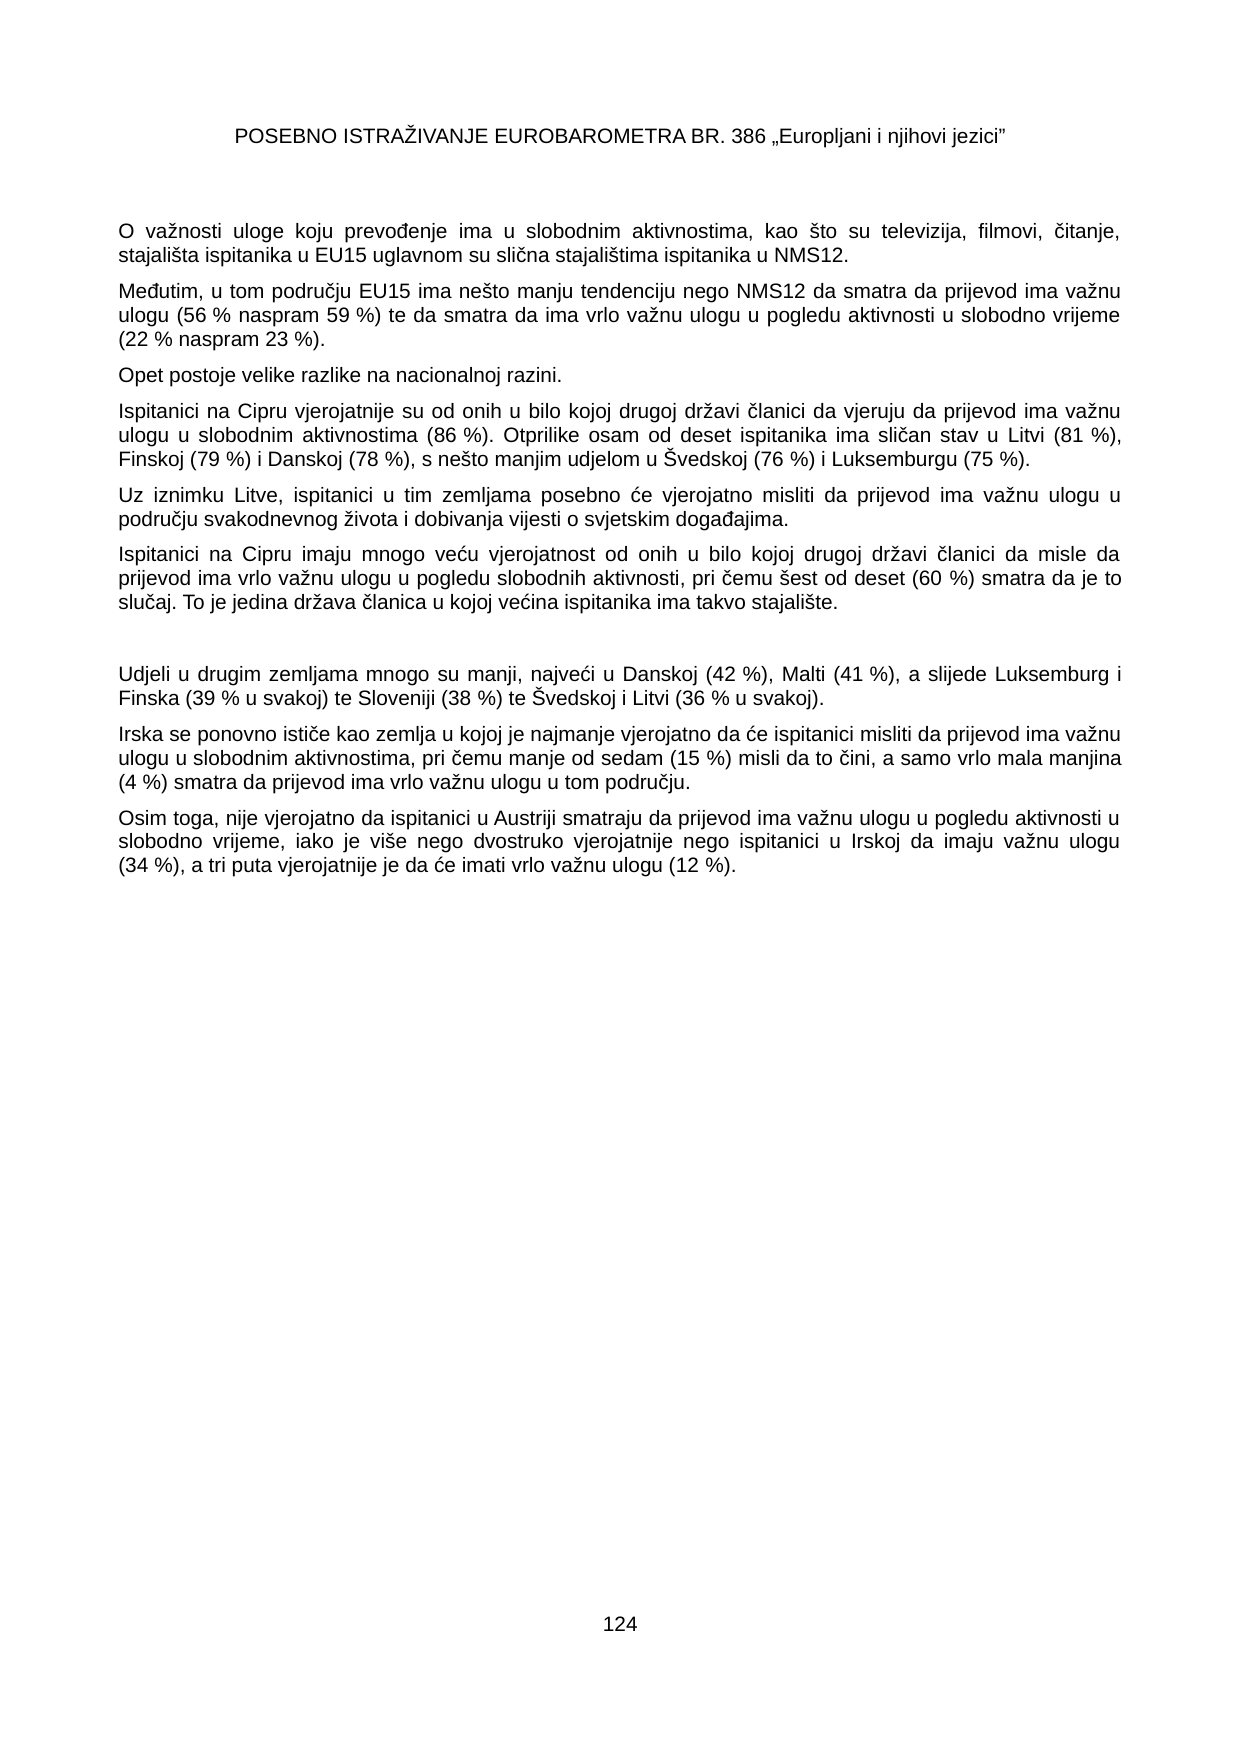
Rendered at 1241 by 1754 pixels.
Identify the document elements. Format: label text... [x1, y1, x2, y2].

text Međutim, u tom području EU15 ima nešto manju tendenciju nego NMS12 da smatra da prijevod ima važnu ulogu (56 % naspram 59 %) te da smatra da ima vrlo važnu ulogu u pogledu aktivnosti u slobodno vrijeme (22 % naspram 23 %). [118, 279, 1122, 351]
text Osim toga, nije vjerojatno da ispitanici u Austriji smatraju da prijevod ima važnu ulogu u pogledu aktivnosti u slobodno vrijeme, iako je više nego dvostruko vjerojatnije nego ispitanici u Irskoj da imaju važnu ulogu (34 %), a tri puta vjerojatnije je da će imati vrlo važnu ulogu (12 %). [118, 805, 1122, 877]
text Irska se ponovno ističe kao zemlja u kojoj je najmanje vjerojatno da će ispitanici misliti da prijevod ima važnu ulogu u slobodnim aktivnostima, pri čemu manje od sedam (15 %) misli da to čini, a samo vrlo mala manjina (4 %) smatra da prijevod ima vrlo važnu ulogu u tom području. [118, 722, 1122, 793]
text Udjeli u drugim zemljama mnogo su manji, najveći u Danskoj (42 %), Malti (41 %), a slijede Luksemburg i Finska (39 % u svakoj) te Sloveniji (38 %) te Švedskoj i Litvi (36 % u svakoj). [118, 662, 1122, 710]
text Opet postoje velike razlike na nacionalnoj razini. [118, 363, 1122, 387]
text Uz iznimku Litve, ispitanici u tim zemljama posebno će vjerojatno misliti da prijevod ima važnu ulogu u području svakodnevnog života i dobivanja vijesti o svjetskim događajima. [118, 482, 1122, 530]
text Ispitanici na Cipru vjerojatnije su od onih u bilo kojoj drugoj državi članici da vjeruju da prijevod ima važnu ulogu u slobodnim aktivnostima (86 %). Otprilike osam od deset ispitanika ima sličan stav u Litvi (81 %), Finskoj (79 %) i Danskoj (78 %), s nešto manjim udjelom u Švedskoj (76 %) i Luksemburgu (75 %). [118, 399, 1122, 471]
text O važnosti uloge koju prevođenje ima u slobodnim aktivnostima, kao što su televizija, filmovi, čitanje, stajališta ispitanika u EU15 uglavnom su slična stajalištima ispitanika u NMS12. [118, 219, 1122, 267]
text Ispitanici na Cipru imaju mnogo veću vjerojatnost od onih u bilo kojoj drugoj državi članici da misle da prijevod ima vrlo važnu ulogu u pogledu slobodnih aktivnosti, pri čemu šest od deset (60 %) smatra da je to slučaj. To je jedina država članica u kojoj većina ispitanika ima takvo stajalište. [118, 542, 1122, 614]
